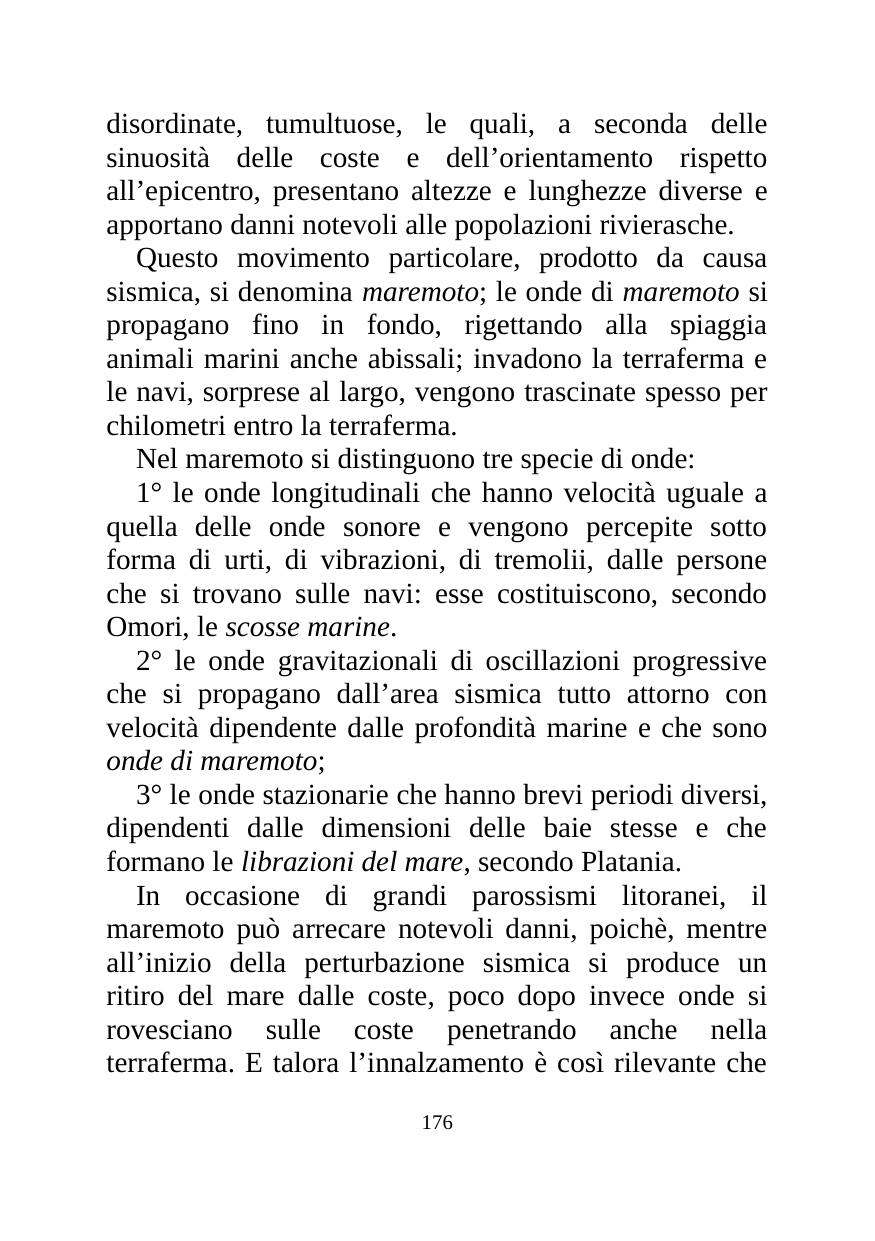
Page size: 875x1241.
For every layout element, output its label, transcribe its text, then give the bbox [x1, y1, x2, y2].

text 2° le onde gravitazionali di oscillazioni progressive che si propagano dall’area sismica tutto attorno con velocità dipendente dalle profondità marine e che sono onde di maremoto; [106, 643, 768, 777]
text Questo movimento particolare, prodotto da causa sismica, si denomina maremoto; le onde di maremoto si propagano fino in fondo, rigettando alla spiaggia animali marini anche abissali; invadono la terraferma e le navi, sorprese al largo, vengono trascinate spesso per chilometri entro la terraferma. [106, 240, 768, 442]
text 1° le onde longitudinali che hanno velocità uguale a quella delle onde sonore e vengono percepite sotto forma di urti, di vibrazioni, di tremolii, dalle persone che si trovano sulle navi: esse costituiscono, secondo Omori, le scosse marine. [106, 475, 768, 643]
text In occasione di grandi parossismi litoranei, il maremoto può arrecare notevoli danni, poichè, mentre all’inizio della perturbazione sismica si produce un ritiro del mare dalle coste, poco dopo invece onde si rovesciano sulle coste penetrando anche nella terraferma. E talora l’innalzamento è così rilevante che [106, 878, 768, 1079]
text 3° le onde stazionarie che hanno brevi periodi diversi, dipendenti dalle dimensioni delle baie stesse e che formano le librazioni del mare, secondo Platania. [106, 777, 768, 878]
text Nel maremoto si distinguono tre specie di onde: [106, 442, 768, 475]
text disordinate, tumultuose, le quali, a seconda delle sinuosità delle coste e dell’orientamento rispetto all’epicentro, presentano altezze e lunghezze diverse e apportano danni notevoli alle popolazioni rivierasche. [106, 106, 768, 240]
